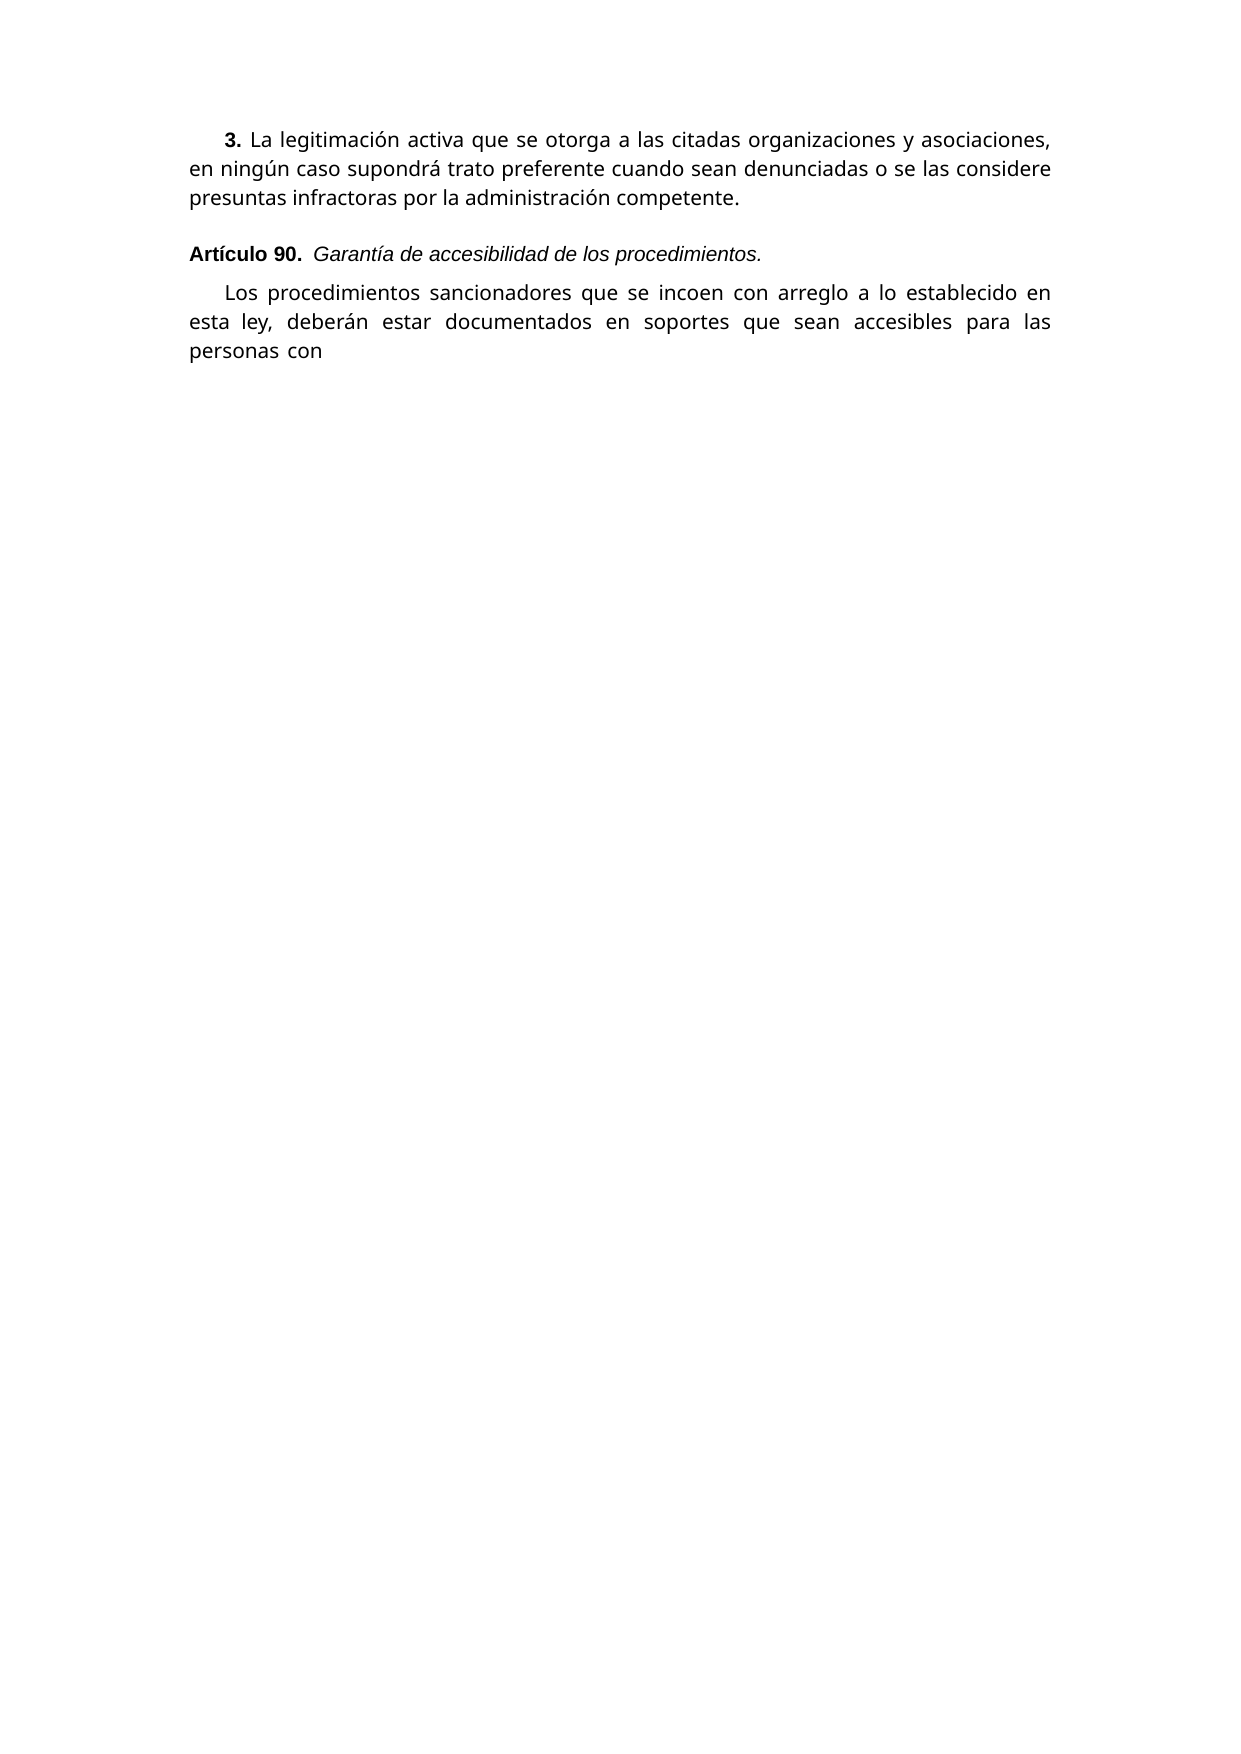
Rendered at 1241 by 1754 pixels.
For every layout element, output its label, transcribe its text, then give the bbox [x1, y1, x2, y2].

text Artículo 90. Garantía de accesibilidad de los procedimientos. [189, 242, 1184, 266]
text Los procedimientos sancionadores que se incoen con arreglo a lo establecido en esta ley, deberán estar documentados en soportes que sean accesibles para las personas con [189, 278, 1051, 365]
list La legitimación activa que se otorga a las citadas organizaciones y asociaciones, en ningún caso supondrá trato preferente cuando sean denunciadas o se las considere presuntas infractoras por la administración competente. [189, 125, 1051, 212]
